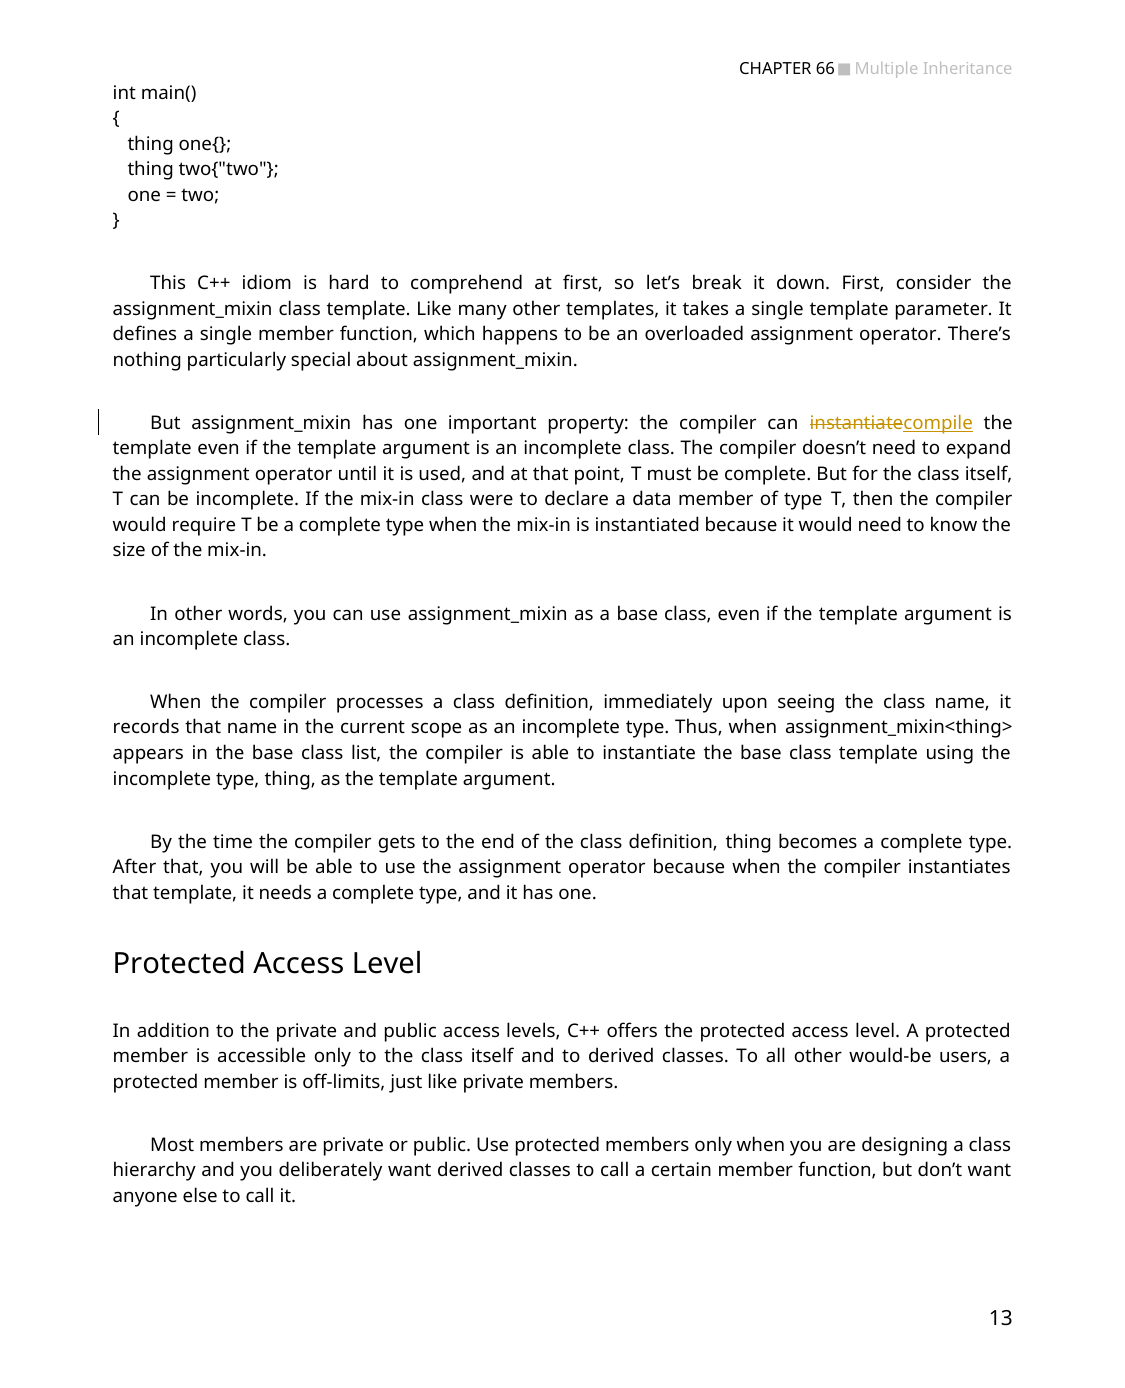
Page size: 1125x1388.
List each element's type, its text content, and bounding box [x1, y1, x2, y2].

text one = two; [112, 181, 1012, 207]
text } [112, 207, 1012, 232]
text This C++ idiom is hard to comprehend at first, so let’s break it down. First, consider the assignment_mixin class template. Like many other templates, it takes a single template parameter. It defines a single member function, which happens to be an overloaded assignment operator. There’s nothing particularly special about assignment_mixin. [112, 269, 1012, 372]
text thing two{"two"}; [112, 156, 1012, 181]
text But assignment_mixin has one important property: the compiler can compile the template even if the template argument is an incomplete class. The compiler doesn’t need to expand the assignment operator until it is used, and at that point, T must be complete. But for the class itself, T can be incomplete. If the mix-in class were to declare a data member of type T, then the compiler would require T be a complete type when the mix-in is instantiated because it would need to know the size of the mix-in. [112, 409, 1012, 562]
text int main() [112, 79, 1012, 104]
text In addition to the private and public access levels, C++ offers the protected access level. A protected member is accessible only to the class itself and to derived classes. To all other would-be users, a protected member is off-limits, just like private members. [112, 1017, 1012, 1094]
text In other words, you can use assignment_mixin as a base class, even if the template argument is an incomplete class. [112, 600, 1012, 651]
text When the compiler processes a class definition, immediately upon seeing the class name, it records that name in the current scope as an incomplete type. Thus, when assignment_mixin<thing> appears in the base class list, the compiler is able to instantiate the base class template using the incomplete type, thing, as the template argument. [112, 688, 1012, 790]
text Most members are private or public. Use protected members only when you are designing a class hierarchy and you deliberately want derived classes to call a certain member function, but don’t want anyone else to call it. [112, 1131, 1012, 1208]
text { [112, 104, 1012, 130]
text By the time the compiler gets to the end of the class definition, thing becomes a complete type. After that, you will be able to use the assignment operator because when the compiler instantiates that template, it needs a complete type, and it has one. [112, 828, 1012, 904]
subtitle Protected Access Level [112, 942, 1012, 982]
text thing one{}; [112, 130, 1012, 156]
